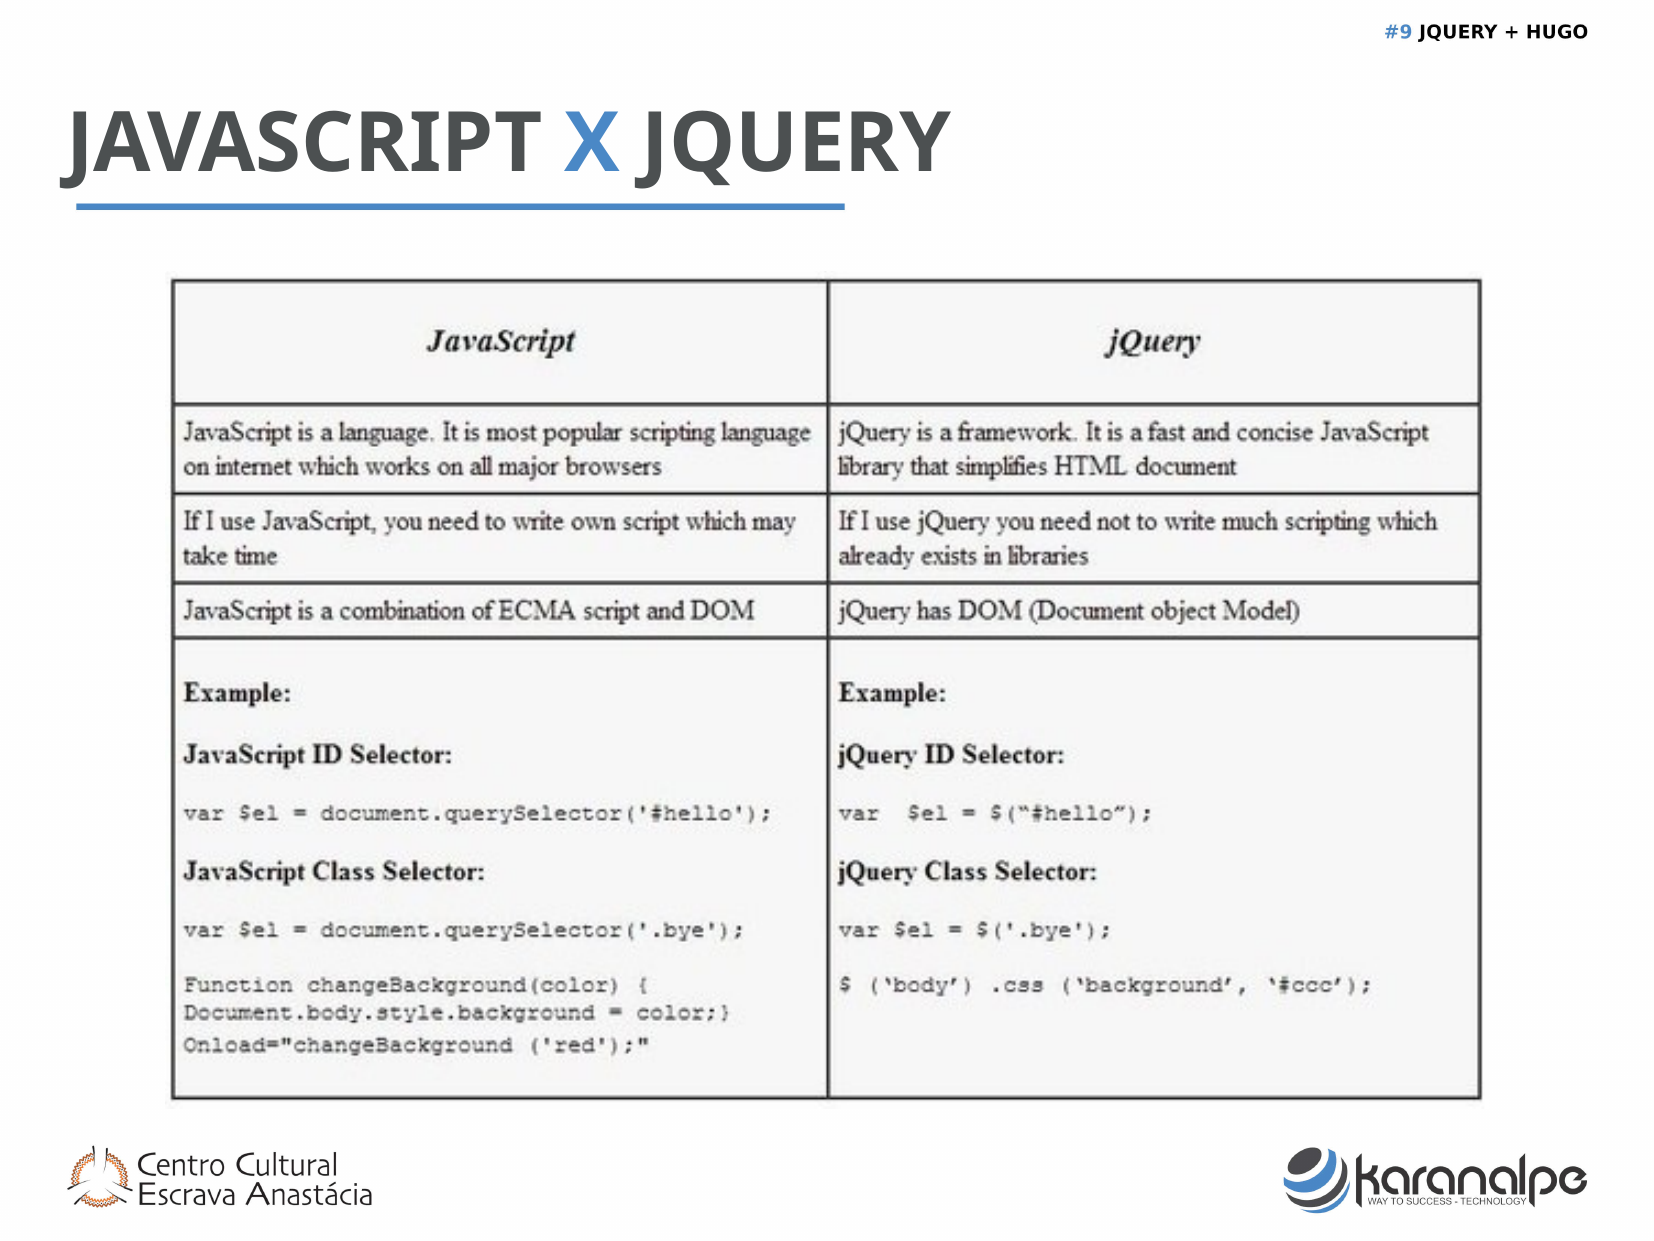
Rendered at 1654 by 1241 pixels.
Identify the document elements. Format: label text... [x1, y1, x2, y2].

title JAVASCRIPT X JQUERY [66, 35, 1555, 243]
picture [0, 0, 1654, 1241]
